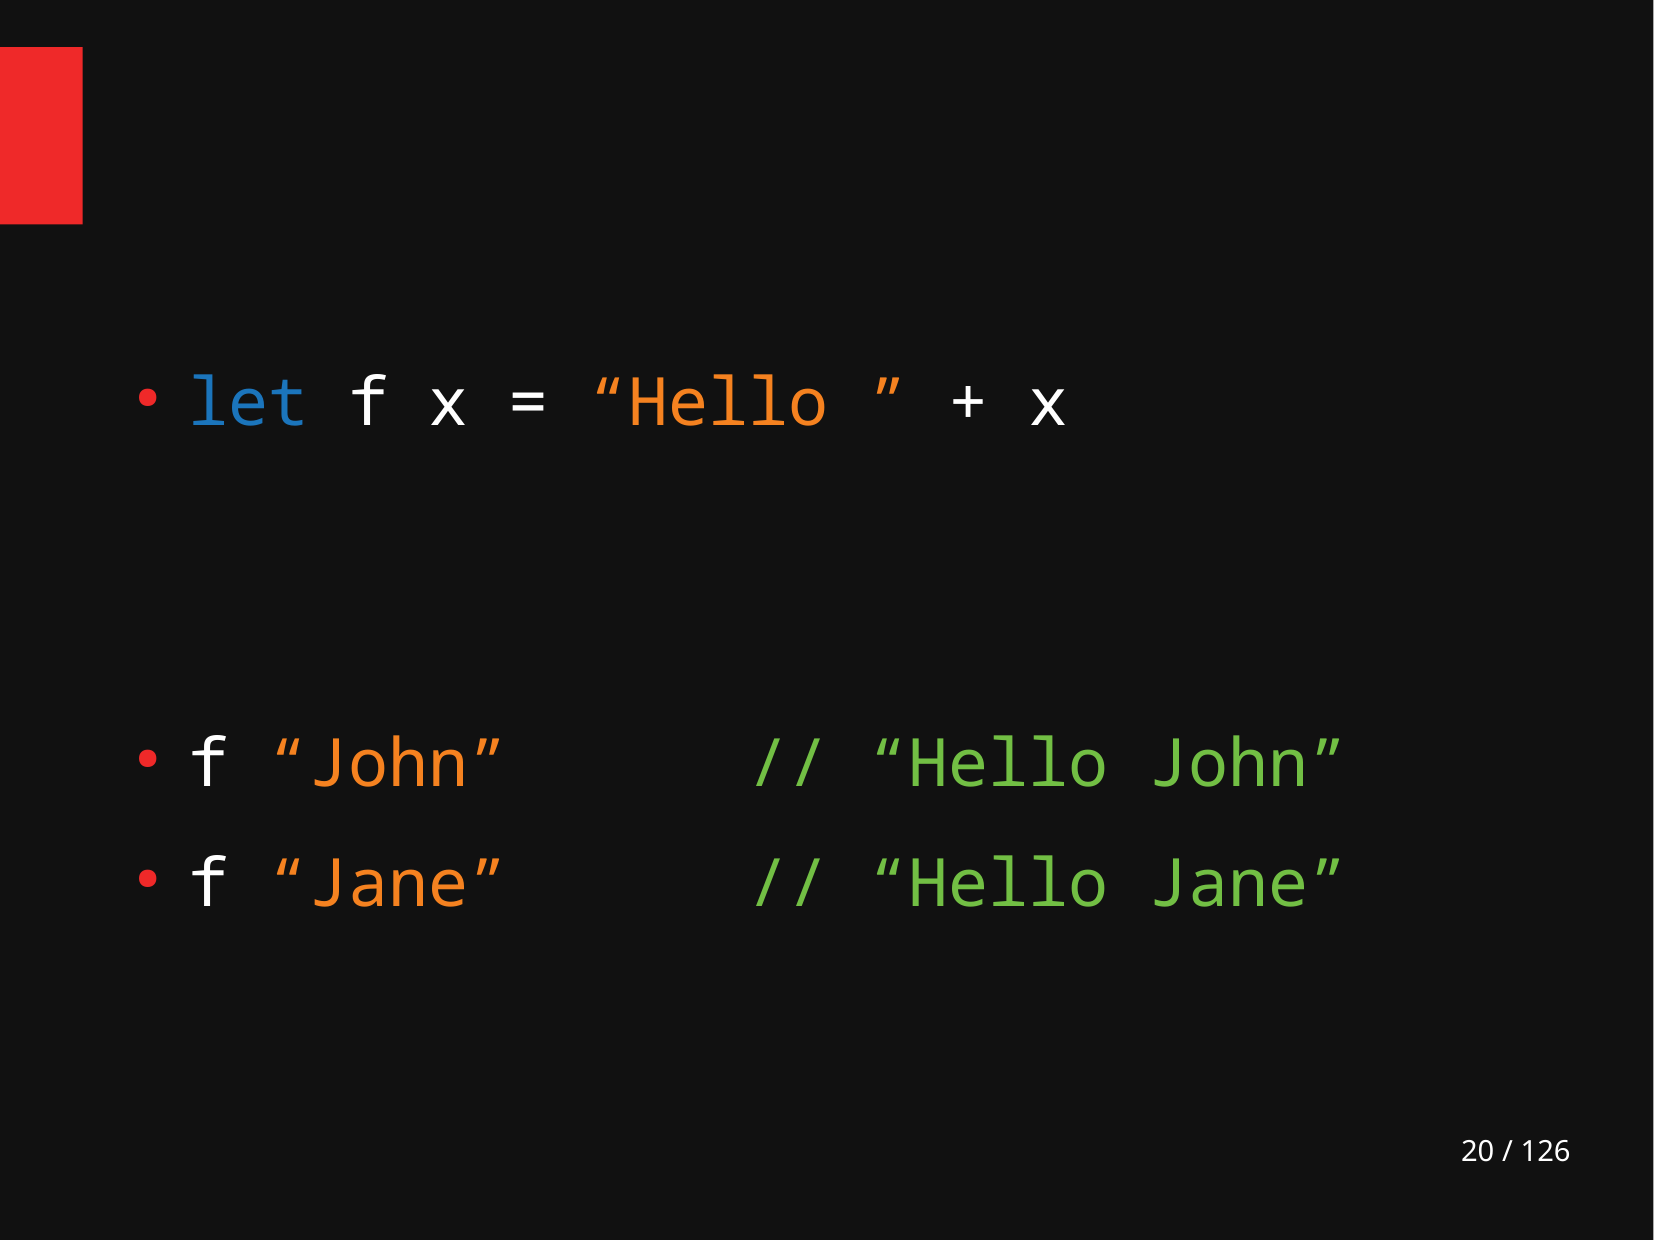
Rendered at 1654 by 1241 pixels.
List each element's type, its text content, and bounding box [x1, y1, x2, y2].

list let f x = “Hello ” + x f “John” // “Hello John” f “Jane” // “Hello Jane” [118, 354, 1536, 1074]
